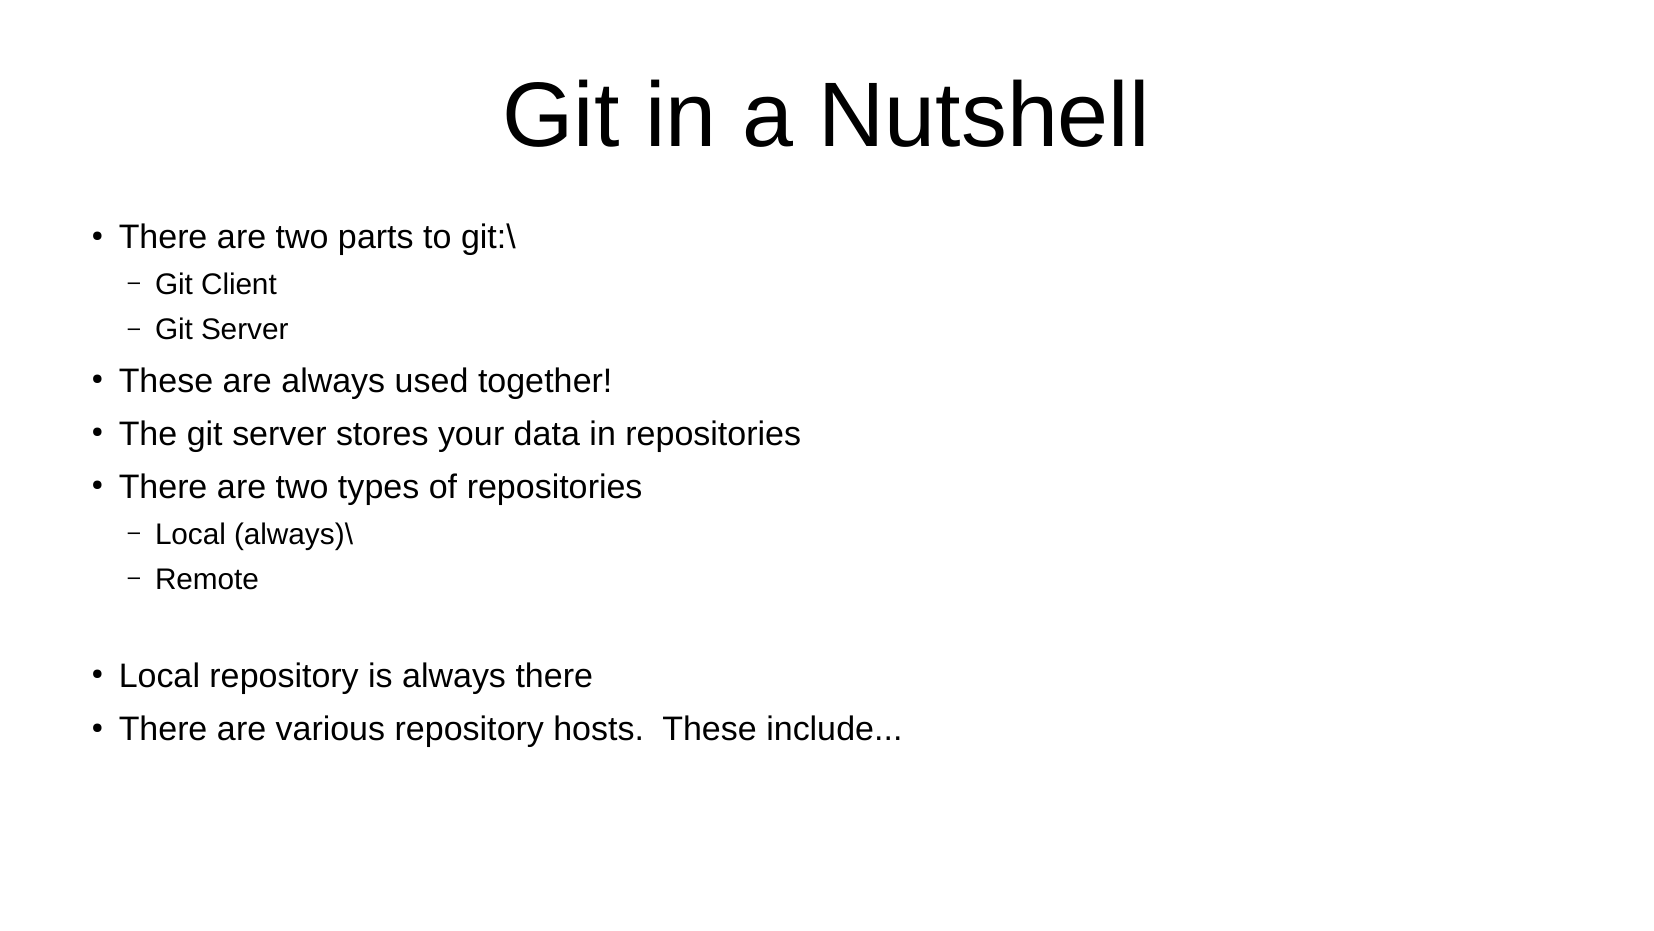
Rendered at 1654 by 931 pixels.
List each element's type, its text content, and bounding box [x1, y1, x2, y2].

list There are two parts to git:\ Git Client Git Server These are always used together! The git server stores your data in repositories There are two types of repositories Local (always)\ Remote Local repository is always there There are various repository hosts. These include... [82, 217, 1571, 758]
title Git in a Nutshell [82, 37, 1571, 193]
